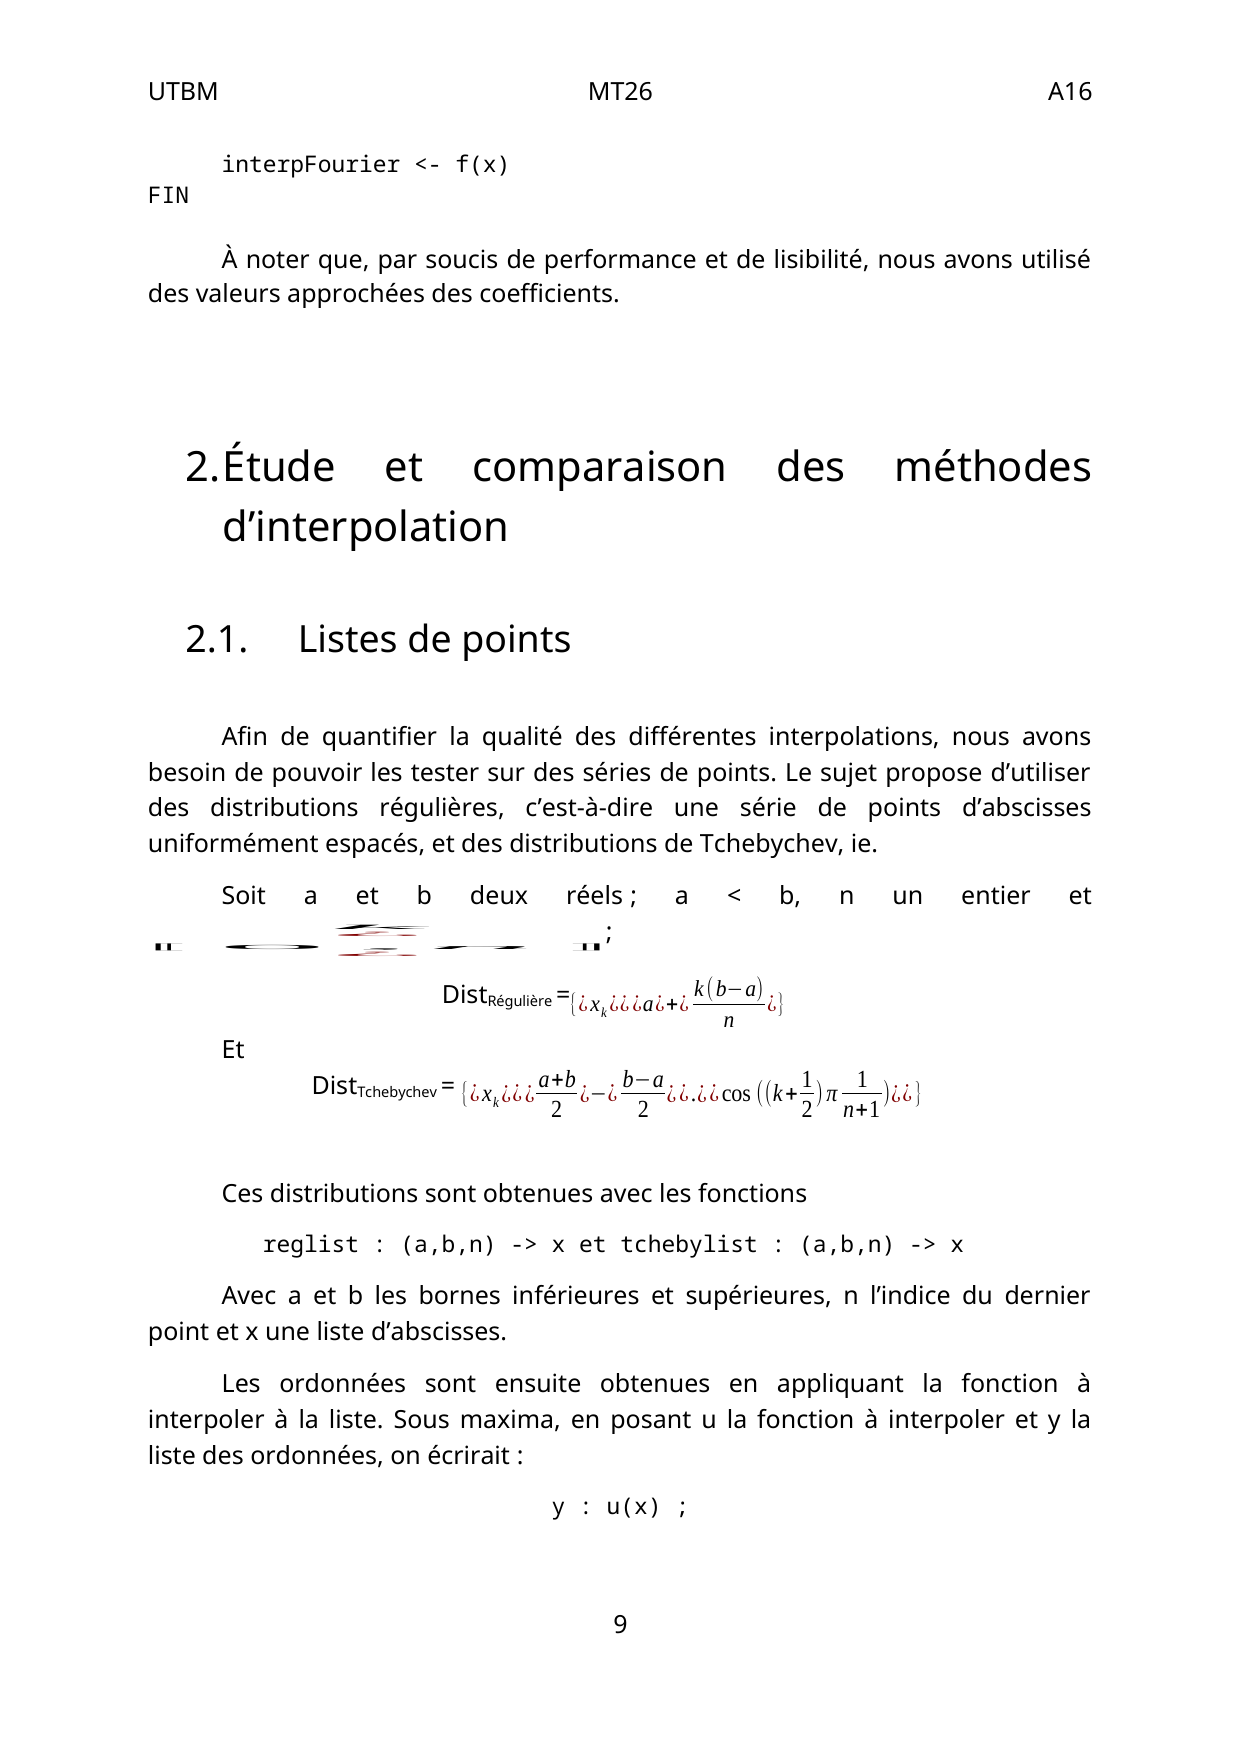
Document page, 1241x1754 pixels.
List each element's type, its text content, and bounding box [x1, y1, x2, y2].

text Soit a et b deux réels ; a < b, n un entier et ; [148, 878, 1092, 957]
text reglist : (a,b,n) -> x et tchebylist : (a,b,n) -> x [148, 1228, 1092, 1259]
list Étude et comparaison des méthodes d’interpolation [185, 437, 1092, 553]
text interpFourier <- f(x) [148, 148, 1092, 179]
list Listes de points [185, 612, 1092, 663]
text DistRégulière = [148, 975, 1092, 1032]
text Afin de quantifier la qualité des différentes interpolations, nous avons besoin de pouvoir les tester sur des séries de points. Le sujet propose d’utiliser des distributions régulières, c’est-à-dire une série de points d’abscisses uniformément espacés, et des distributions de Tchebychev, ie. [148, 718, 1092, 860]
text Ces distributions sont obtenues avec les fonctions [148, 1176, 1092, 1210]
text Les ordonnées sont ensuite obtenues en appliquant la fonction à interpoler à la liste. Sous maxima, en posant u la fonction à interpoler et y la liste des ordonnées, on écrirait : [148, 1366, 1092, 1471]
text y : u(x) ; [148, 1490, 1092, 1521]
text DistTchebychev = [148, 1066, 1092, 1123]
text À noter que, par soucis de performance et de lisibilité, nous avons utilisé des valeurs approchées des coefficients. [148, 241, 1092, 309]
text Avec a et b les bornes inférieures et supérieures, n l’indice du dernier point et x une liste d’abscisses. [148, 1278, 1092, 1347]
text FIN [148, 179, 1092, 210]
text Et [148, 1032, 1092, 1066]
